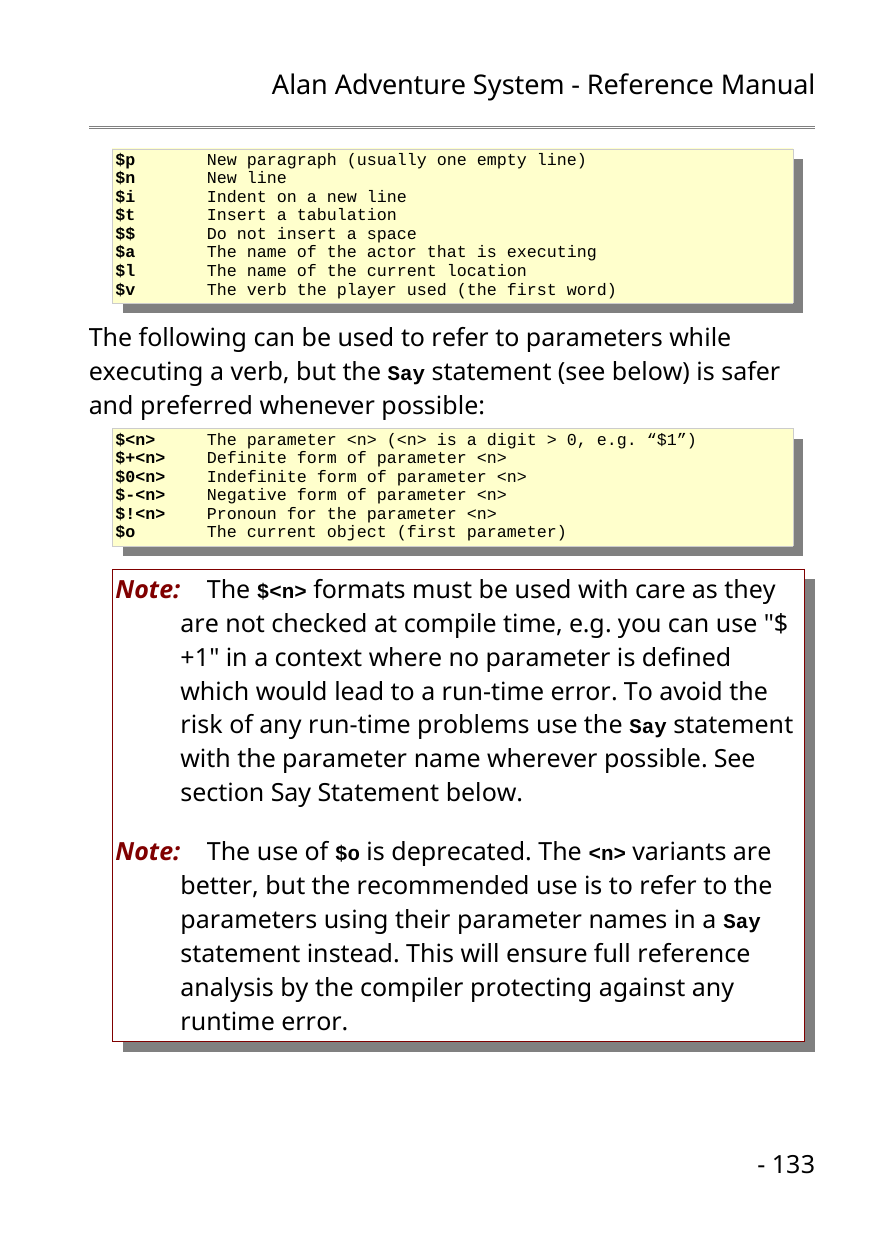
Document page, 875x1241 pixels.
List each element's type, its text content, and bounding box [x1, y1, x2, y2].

text The following can be used to refer to parameters while executing a verb, but the Say statement (see below) is safer and preferred whenever possible: [88, 320, 815, 422]
text $n New line [113, 167, 793, 186]
list The use of $o is deprecated. The <n> variants are better, but the recommended use is to refer to the parameters using their parameter names in a Say statement instead. This will ensure full reference analysis by the compiler protecting against any runtime error. [113, 831, 804, 1041]
list The $<n> formats must be used with care as they are not checked at compile time, e.g. you can use "$+1" in a context where no parameter is defined which would lead to a run-time error. To avoid the risk of any run-time problems use the Say statement with the parameter name wherever possible. See section Say Statement below. [113, 570, 804, 809]
text $l The name of the current location [113, 260, 793, 278]
text $o The current object (first parameter) [113, 521, 793, 546]
text $-<n> Negative form of parameter <n> [113, 484, 793, 502]
text $i Indent on a new line [113, 186, 793, 204]
text $+<n> Definite form of parameter <n> [113, 447, 793, 465]
text $a The name of the actor that is executing [113, 241, 793, 260]
text $<n> The parameter <n> (<n> is a digit > 0, e.g. “$1”) [113, 429, 793, 447]
text $v The verb the player used (the first word) [113, 278, 793, 303]
text $!<n> Pronoun for the parameter <n> [113, 502, 793, 521]
text $t Insert a tabulation [113, 204, 793, 223]
text $0<n> Indefinite form of parameter <n> [113, 465, 793, 484]
text $$ Do not insert a space [113, 223, 793, 241]
text $p New paragraph (usually one empty line) [113, 150, 793, 167]
